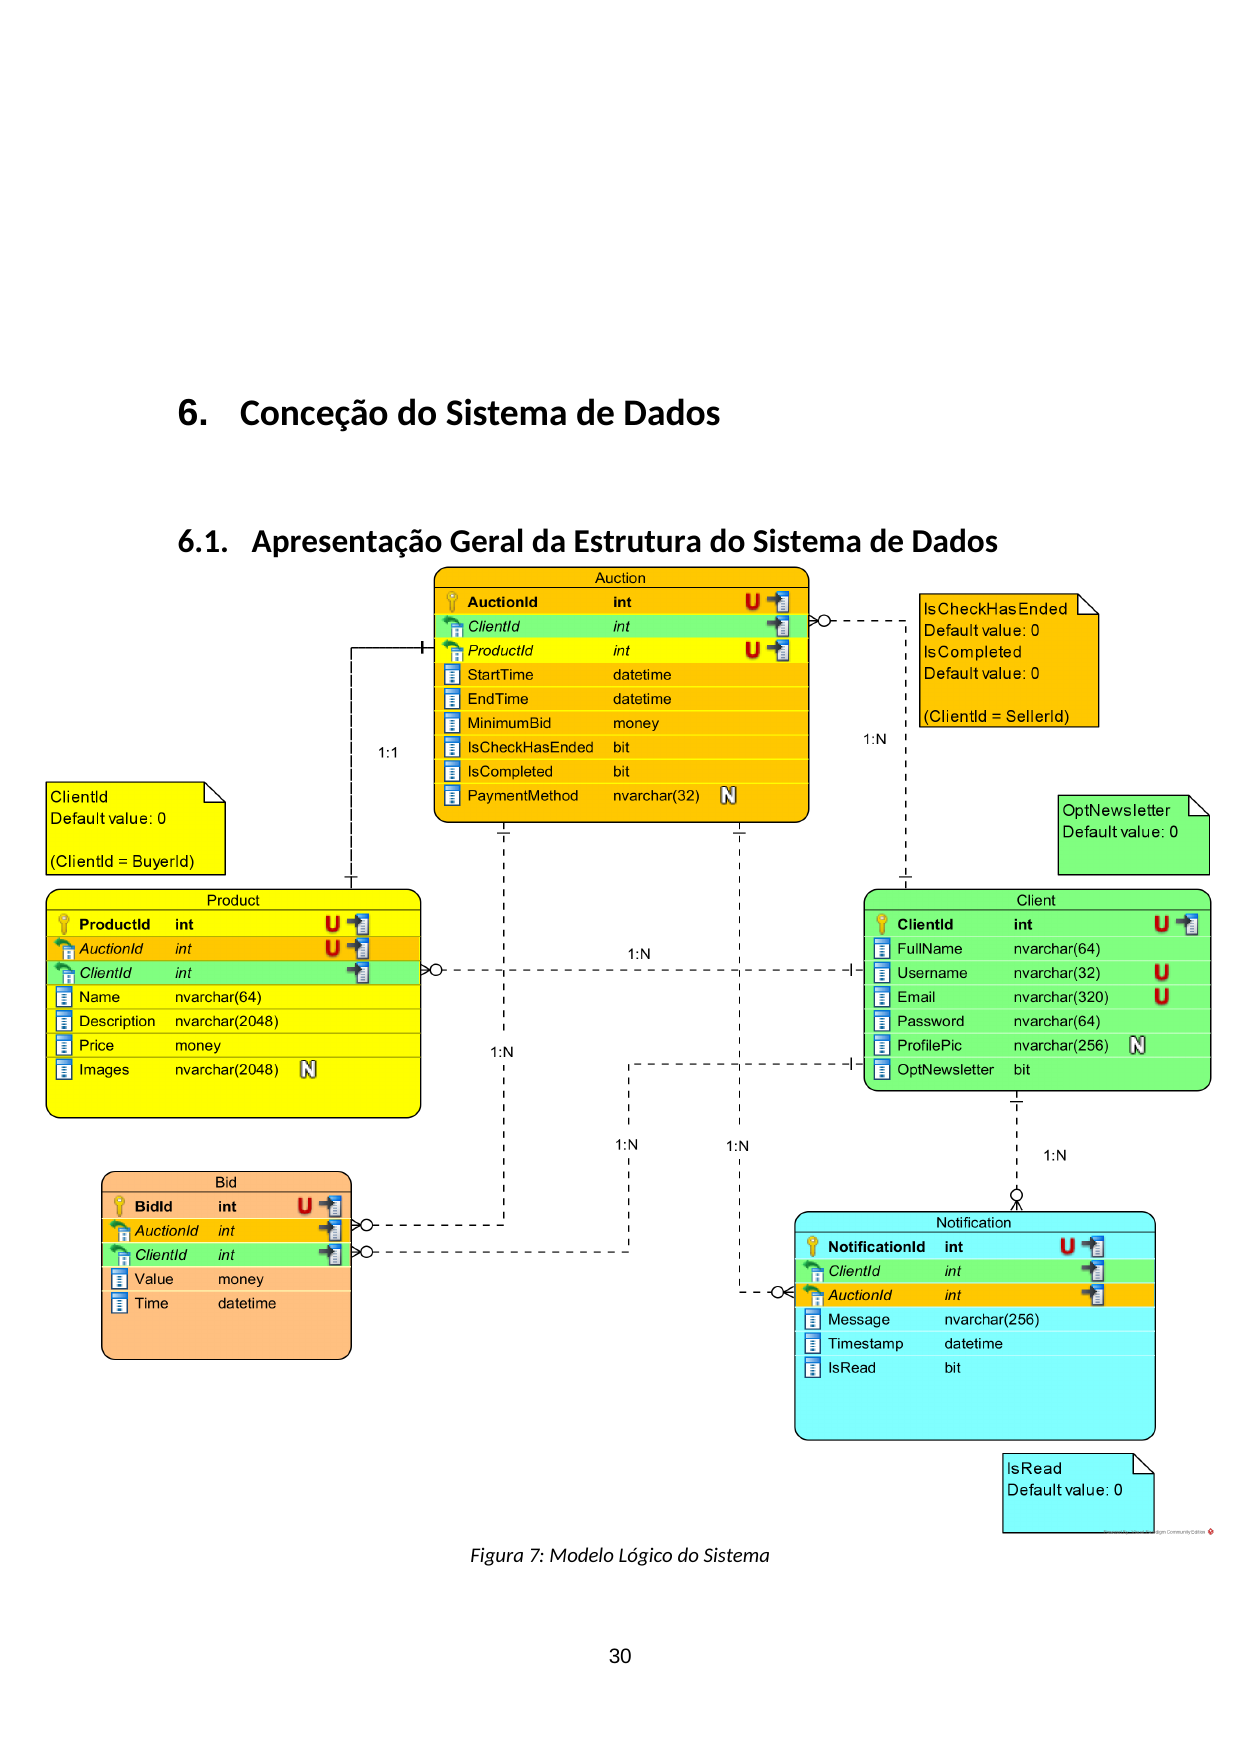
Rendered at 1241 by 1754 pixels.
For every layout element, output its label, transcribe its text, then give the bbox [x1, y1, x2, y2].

subtitle Conceção do Sistema de Dados [177, 388, 1063, 434]
subtitle Apresentação Geral da Estrutura do Sistema de Dados [177, 520, 1063, 560]
text Figura 7: Modelo Lógico do Sistema [177, 1539, 1063, 1567]
picture [43, 565, 1216, 1539]
